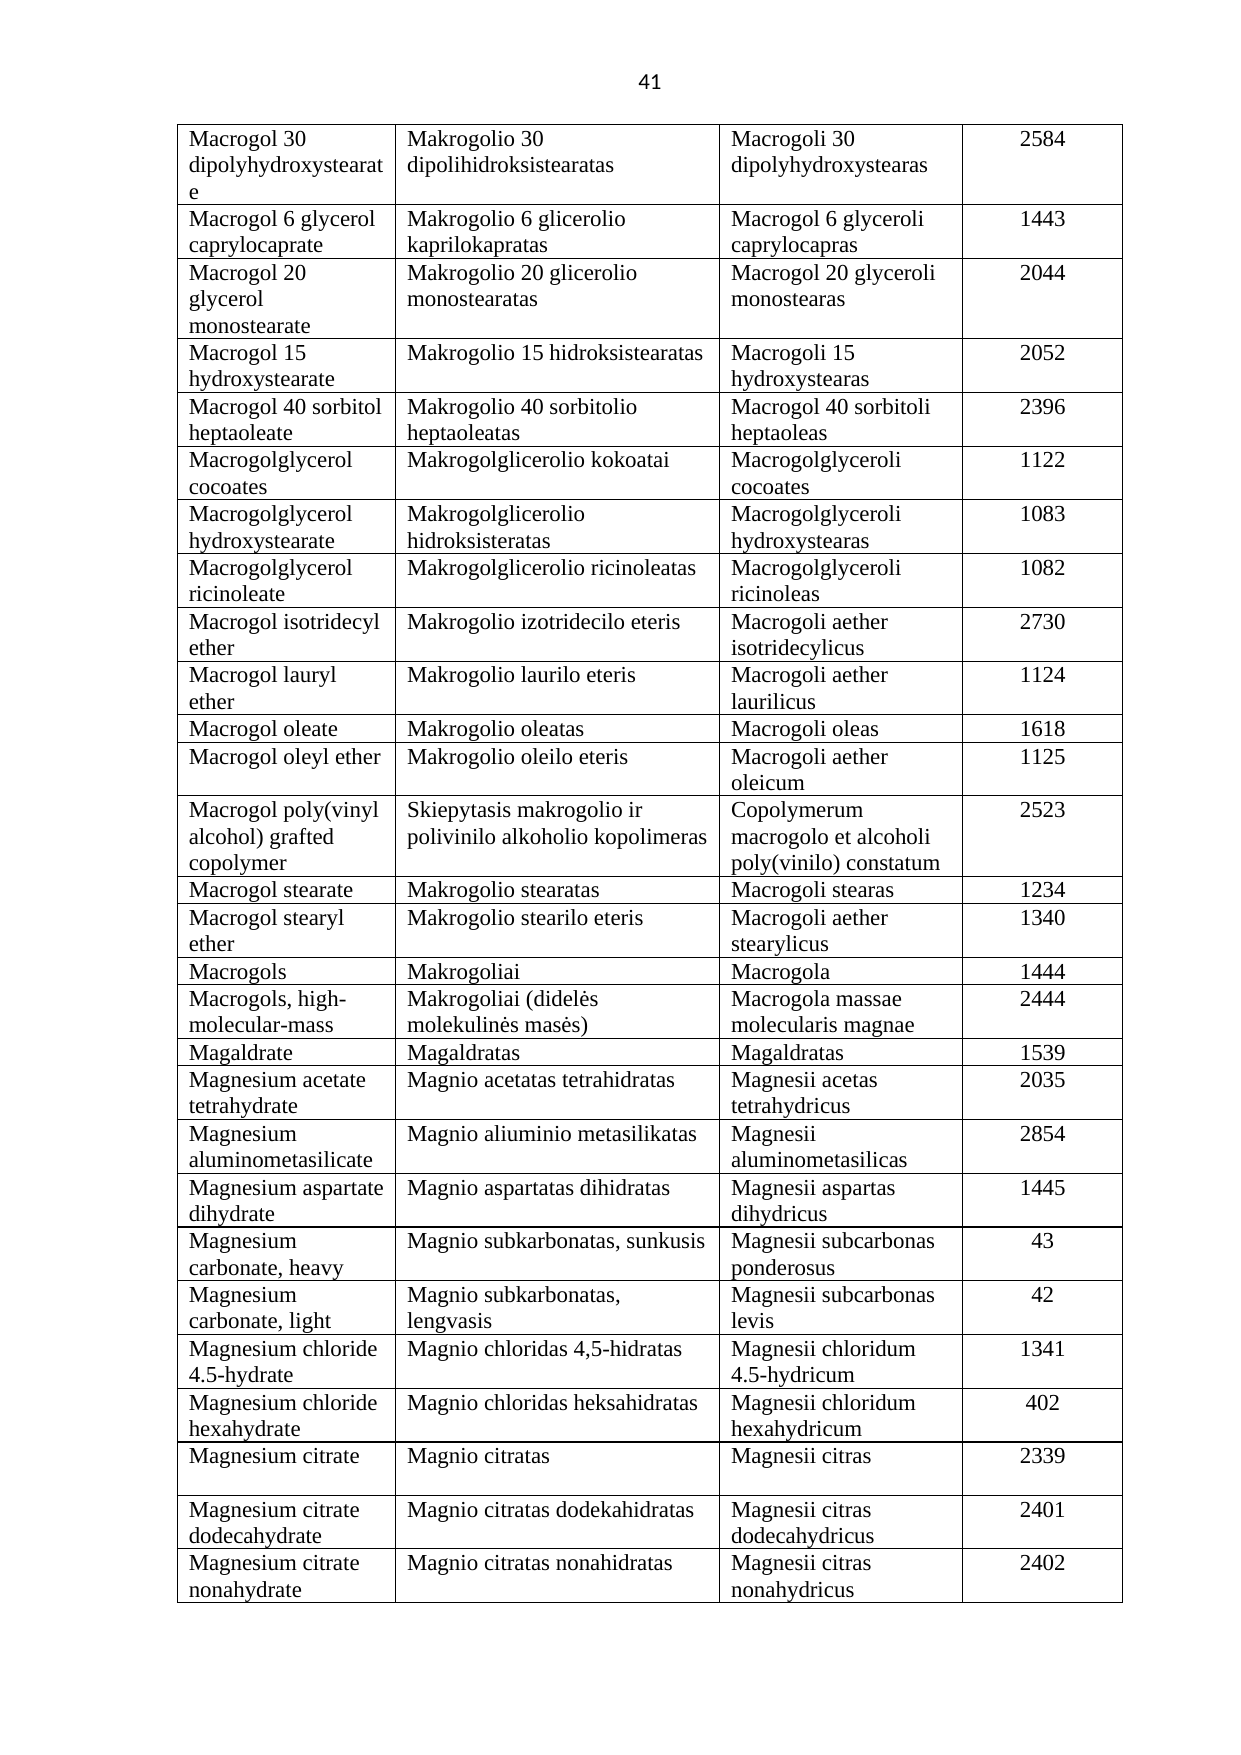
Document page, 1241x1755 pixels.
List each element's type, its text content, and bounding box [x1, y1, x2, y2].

table_cell Macrogol 20 glyceroli monostearas [720, 259, 962, 338]
table_cell Magnio subkarbonatas, sunkusis [396, 1228, 719, 1280]
table_cell Magnesium carbonate, heavy [178, 1228, 395, 1280]
table_cell Makrogolglicerolio kokoatai [396, 447, 719, 499]
table_cell 1083 [963, 500, 1122, 553]
table_cell 1082 [963, 554, 1122, 607]
table_cell 1443 [963, 205, 1122, 258]
table_cell 1234 [963, 877, 1122, 903]
table_cell Macrogola [720, 958, 962, 984]
table_cell Macrogolglycerol hydroxystearate [178, 500, 395, 553]
table_cell Macrogoli aether stearylicus [720, 904, 962, 957]
table_cell Magnesii aspartas dihydricus [720, 1174, 962, 1226]
table_cell 1340 [963, 904, 1122, 957]
table_cell Magnio aspartatas dihidratas [396, 1174, 719, 1226]
table_cell 1539 [963, 1039, 1122, 1065]
table_cell Magnesii acetas tetrahydricus [720, 1066, 962, 1119]
table_cell Magnesii subcarbonas ponderosus [720, 1228, 962, 1280]
table_cell Magnesii aluminometasilicas [720, 1120, 962, 1173]
table_cell Makrogolio oleatas [396, 715, 719, 742]
table_cell 1618 [963, 715, 1122, 742]
table_cell Macrogolglyceroli ricinoleas [720, 554, 962, 607]
table_cell Macrogol oleate [178, 715, 395, 742]
table_cell 2584 [963, 125, 1122, 204]
table_cell 1444 [963, 958, 1122, 984]
table_cell 1122 [963, 447, 1122, 499]
table_cell Makrogolio laurilo eteris [396, 662, 719, 714]
table_cell Macrogolglycerol ricinoleate [178, 554, 395, 607]
table_cell Macrogol stearate [178, 877, 395, 903]
table_cell 2052 [963, 339, 1122, 392]
table_cell Magnio chloridas heksahidratas [396, 1389, 719, 1441]
table_cell Macrogol 6 glycerol caprylocaprate [178, 205, 395, 258]
table_cell Macrogolglyceroli cocoates [720, 447, 962, 499]
table_cell Skiepytasis makrogolio ir polivinilo alkoholio kopolimeras [396, 796, 719, 876]
table_cell Macrogolglycerol cocoates [178, 447, 395, 499]
table_cell Makrogolio stearatas [396, 877, 719, 903]
table_cell Macrogol poly(vinyl alcohol) grafted copolymer [178, 796, 395, 876]
table_cell 402 [963, 1389, 1122, 1441]
table_cell Macrogol 20 glycerol monostearate [178, 259, 395, 338]
table_cell Makrogoliai (didelės molekulinės masės) [396, 985, 719, 1038]
table_cell Makrogolio izotridecilo eteris [396, 608, 719, 661]
table_cell Magnesium citrate dodecahydrate [178, 1496, 395, 1548]
table_cell Makrogolio 30 dipolihidroksistearatas [396, 125, 719, 204]
table_cell Magnesium aspartate dihydrate [178, 1174, 395, 1226]
table_cell Magnesii chloridum hexahydricum [720, 1389, 962, 1441]
table_cell Magaldratas [720, 1039, 962, 1065]
table_cell Macrogol 30 dipolyhydroxystearate [178, 125, 395, 204]
table_cell Magnio chloridas 4,5-hidratas [396, 1335, 719, 1388]
table_cell Magnio citratas dodekahidratas [396, 1496, 719, 1548]
table_cell Macrogoli stearas [720, 877, 962, 903]
table_cell Makrogoliai [396, 958, 719, 984]
table_cell Macrogol 40 sorbitol heptaoleate [178, 393, 395, 446]
table_cell Magnesium aluminometasilicate [178, 1120, 395, 1173]
table_cell Magnesium chloride 4.5-hydrate [178, 1335, 395, 1388]
table_cell Macrogolglyceroli hydroxystearas [720, 500, 962, 553]
table_cell Macrogol oleyl ether [178, 743, 395, 795]
table_cell 1125 [963, 743, 1122, 795]
table_cell Macrogoli oleas [720, 715, 962, 742]
table_cell Magnesii subcarbonas levis [720, 1281, 962, 1334]
table_cell Magnesii citras [720, 1443, 962, 1494]
table_cell Magnesium carbonate, light [178, 1281, 395, 1334]
table_cell Macrogol stearyl ether [178, 904, 395, 957]
table_cell Macrogol 40 sorbitoli heptaoleas [720, 393, 962, 446]
table_cell Macrogol 6 glyceroli caprylocapras [720, 205, 962, 258]
table_cell Macrogoli aether laurilicus [720, 662, 962, 714]
table_cell 2730 [963, 608, 1122, 661]
table_cell Macrogoli aether isotridecylicus [720, 608, 962, 661]
table_cell Magnio citratas [396, 1443, 719, 1494]
table_cell Makrogolio stearilo eteris [396, 904, 719, 957]
table_cell Makrogolio 15 hidroksistearatas [396, 339, 719, 392]
table_cell Makrogolio 6 glicerolio kaprilokapratas [396, 205, 719, 258]
table_cell Macrogol lauryl ether [178, 662, 395, 714]
table_cell Magnesii citras nonahydricus [720, 1549, 962, 1602]
table_cell Magnesii citras dodecahydricus [720, 1496, 962, 1548]
table_cell Magnio acetatas tetrahidratas [396, 1066, 719, 1119]
table_cell Magaldratas [396, 1039, 719, 1065]
table_cell 2402 [963, 1549, 1122, 1602]
table_cell Magnesii chloridum 4.5-hydricum [720, 1335, 962, 1388]
table_cell Magnesium citrate [178, 1443, 395, 1494]
table_cell 1341 [963, 1335, 1122, 1388]
table_cell Magnesium acetate tetrahydrate [178, 1066, 395, 1119]
table_cell Makrogolio 40 sorbitolio heptaoleatas [396, 393, 719, 446]
table_cell Macrogols, high-molecular-mass [178, 985, 395, 1038]
table_cell Makrogolio 20 glicerolio monostearatas [396, 259, 719, 338]
table_cell Macrogoli 15 hydroxystearas [720, 339, 962, 392]
table_cell 42 [963, 1281, 1122, 1334]
table_cell 2396 [963, 393, 1122, 446]
table_cell 43 [963, 1228, 1122, 1280]
table_cell Magaldrate [178, 1039, 395, 1065]
table_cell Magnesium citrate nonahydrate [178, 1549, 395, 1602]
table_cell 2523 [963, 796, 1122, 876]
table_cell Magnio citratas nonahidratas [396, 1549, 719, 1602]
table_cell Magnio aliuminio metasilikatas [396, 1120, 719, 1173]
table_cell 2035 [963, 1066, 1122, 1119]
table_cell 2339 [963, 1443, 1122, 1494]
table_cell Macrogoli aether oleicum [720, 743, 962, 795]
table_cell 1445 [963, 1174, 1122, 1226]
table_cell Makrogolio oleilo eteris [396, 743, 719, 795]
table_cell Makrogolglicerolio ricinoleatas [396, 554, 719, 607]
table_cell 2401 [963, 1496, 1122, 1548]
table_cell Macrogol isotridecyl ether [178, 608, 395, 661]
table_cell Magnio subkarbonatas, lengvasis [396, 1281, 719, 1334]
table_cell Macrogol 15 hydroxystearate [178, 339, 395, 392]
table_cell Macrogoli 30 dipolyhydroxystearas [720, 125, 962, 204]
table_cell Makrogolglicerolio hidroksisteratas [396, 500, 719, 553]
table_cell Macrogols [178, 958, 395, 984]
table_cell Macrogola massae molecularis magnae [720, 985, 962, 1038]
table_cell 2044 [963, 259, 1122, 338]
table_cell Copolymerum macrogolo et alcoholi poly(vinilo) constatum [720, 796, 962, 876]
table_cell 2444 [963, 985, 1122, 1038]
table_cell 2854 [963, 1120, 1122, 1173]
table_cell Magnesium chloride hexahydrate [178, 1389, 395, 1441]
table_cell 1124 [963, 662, 1122, 714]
